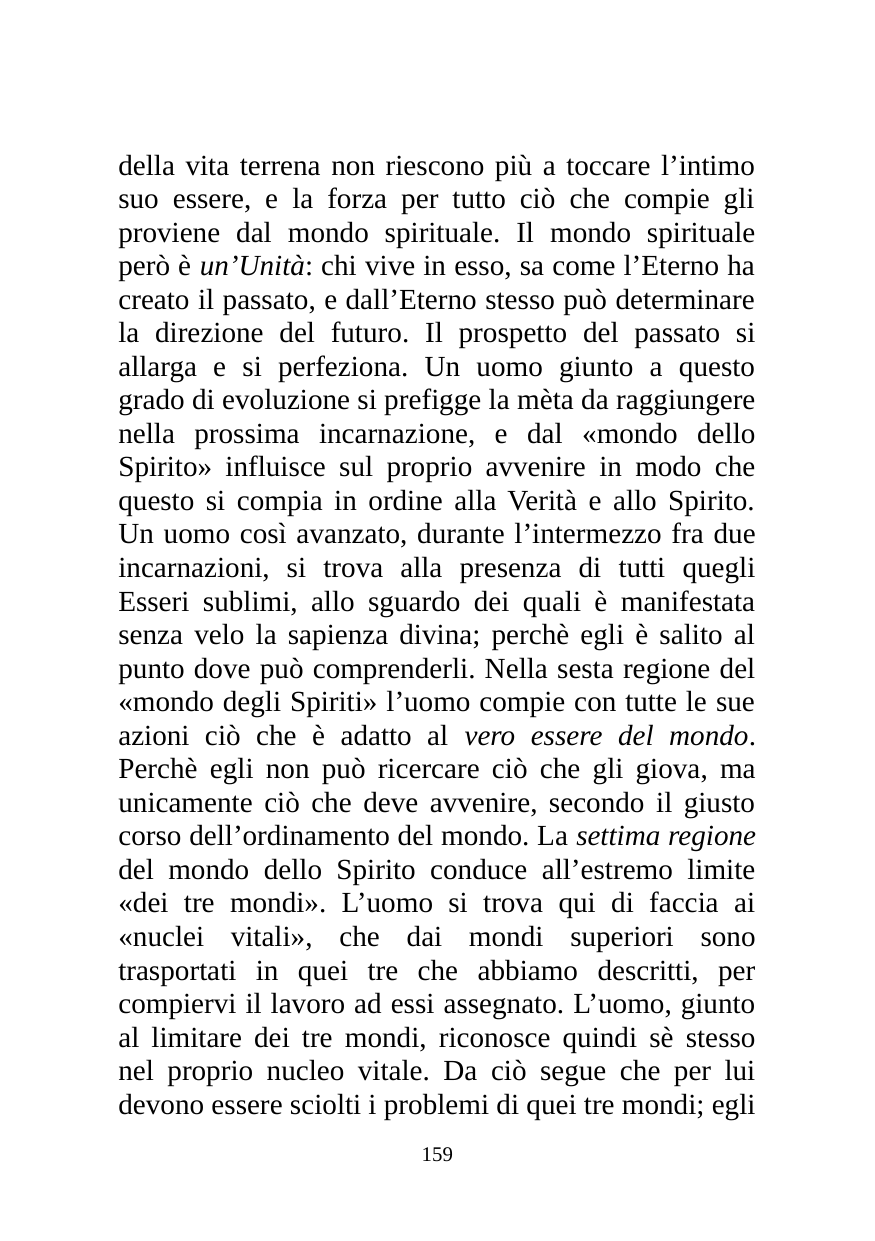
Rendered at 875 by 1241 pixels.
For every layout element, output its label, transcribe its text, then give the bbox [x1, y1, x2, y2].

text della vita terrena non riescono più a toccare l’intimo suo essere, e la forza per tutto ciò che compie gli proviene dal mondo spirituale. Il mondo spirituale però è un’Unità: chi vive in esso, sa come l’Eterno ha creato il passato, e dall’Eterno stesso può determinare la direzione del futuro. Il prospetto del passato si allarga e si perfeziona. Un uomo giunto a questo grado di evoluzione si prefigge la mèta da raggiungere nella prossima incarnazione, e dal «mondo dello Spirito» influisce sul proprio avvenire in modo che questo si compia in ordine alla Verità e allo Spirito. Un uomo così avanzato, durante l’intermezzo fra due incarnazioni, si trova alla presenza di tutti quegli Esseri sublimi, allo sguardo dei quali è manifestata senza velo la sapienza divina; perchè egli è salito al punto dove può comprenderli. Nella sesta regione del «mondo degli Spiriti» l’uomo compie con tutte le sue azioni ciò che è adatto al vero essere del mondo. Perchè egli non può ricercare ciò che gli giova, ma unicamente ciò che deve avvenire, secondo il giusto corso dell’ordinamento del mondo. La settima regione del mondo dello Spirito conduce all’estremo limite «dei tre mondi». L’uomo si trova qui di faccia ai «nuclei vitali», che dai mondi superiori sono trasportati in quei tre che abbiamo descritti, per compiervi il lavoro ad essi assegnato. L’uomo, giunto al limitare dei tre mondi, riconosce quindi sè stesso nel proprio nucleo vitale. Da ciò segue che per lui devono essere sciolti i problemi di quei tre mondi; egli [118, 148, 756, 1120]
